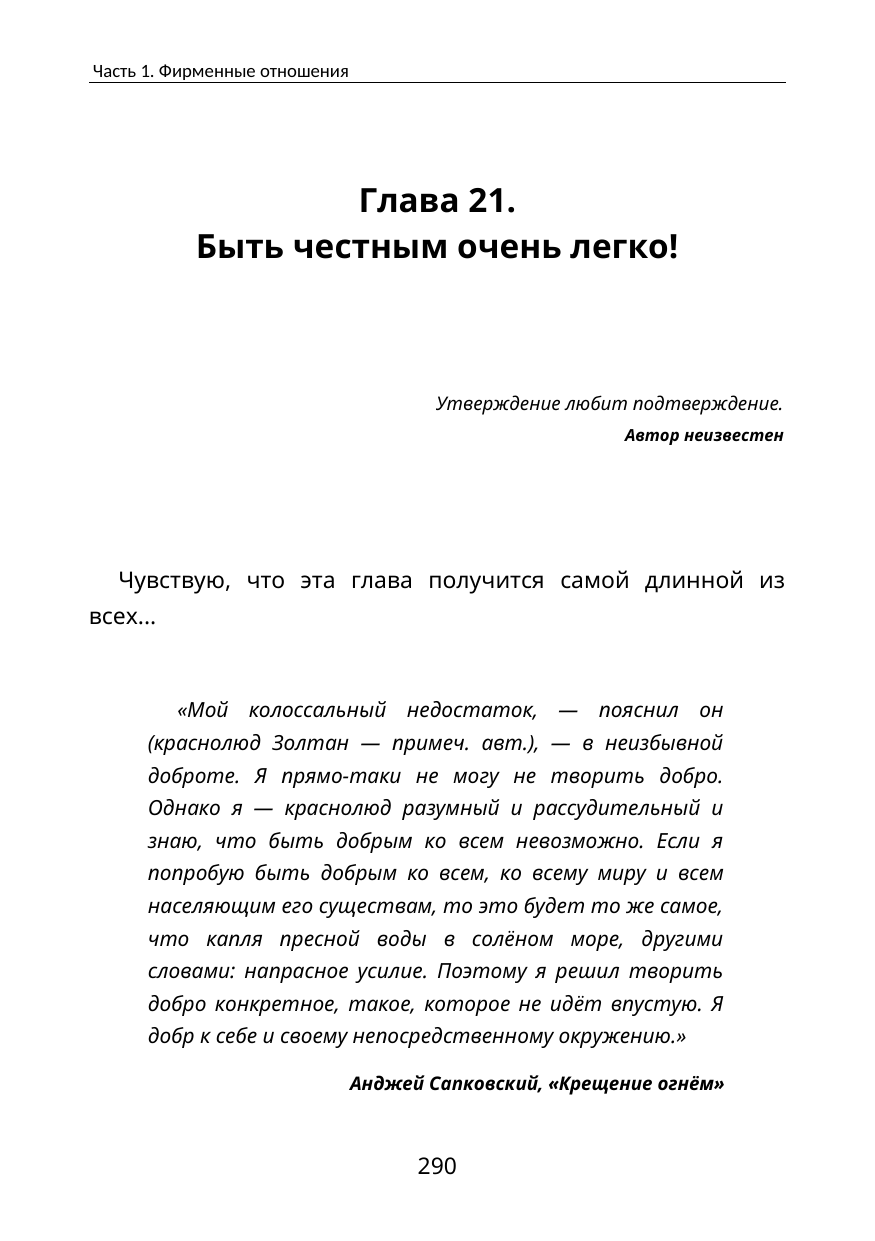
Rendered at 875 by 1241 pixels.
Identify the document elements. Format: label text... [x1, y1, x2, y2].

text «Мой колоссальный недостаток, — пояснил он (краснолюд Золтан — примеч. авт.), — в неизбывной доброте. Я прямо-таки не могу не творить добро. Однако я — краснолюд разумный и рассудительный и знаю, что быть добрым ко всем невозможно. Если я попробую быть добрым ко всем, ко всему миру и всем населяющим его существам, то это будет то же самое, что капля пресной воды в солёном море, другими словами: напрасное усилие. Поэтому я решил творить добро конкретное, такое, которое не идёт впустую. Я добр к себе и своему непосредственному окружению.» [148, 696, 726, 1050]
text Чувствую, что эта глава получится самой длинной из всех... [88, 564, 786, 631]
text Анджей Сапковский, «Крещение огнём» [148, 1066, 726, 1096]
text Автор неизвестен [148, 416, 786, 446]
subtitle Глава 21. Быть честным очень легко! [88, 177, 786, 268]
text Утверждение любит подтверждение. [325, 386, 786, 416]
